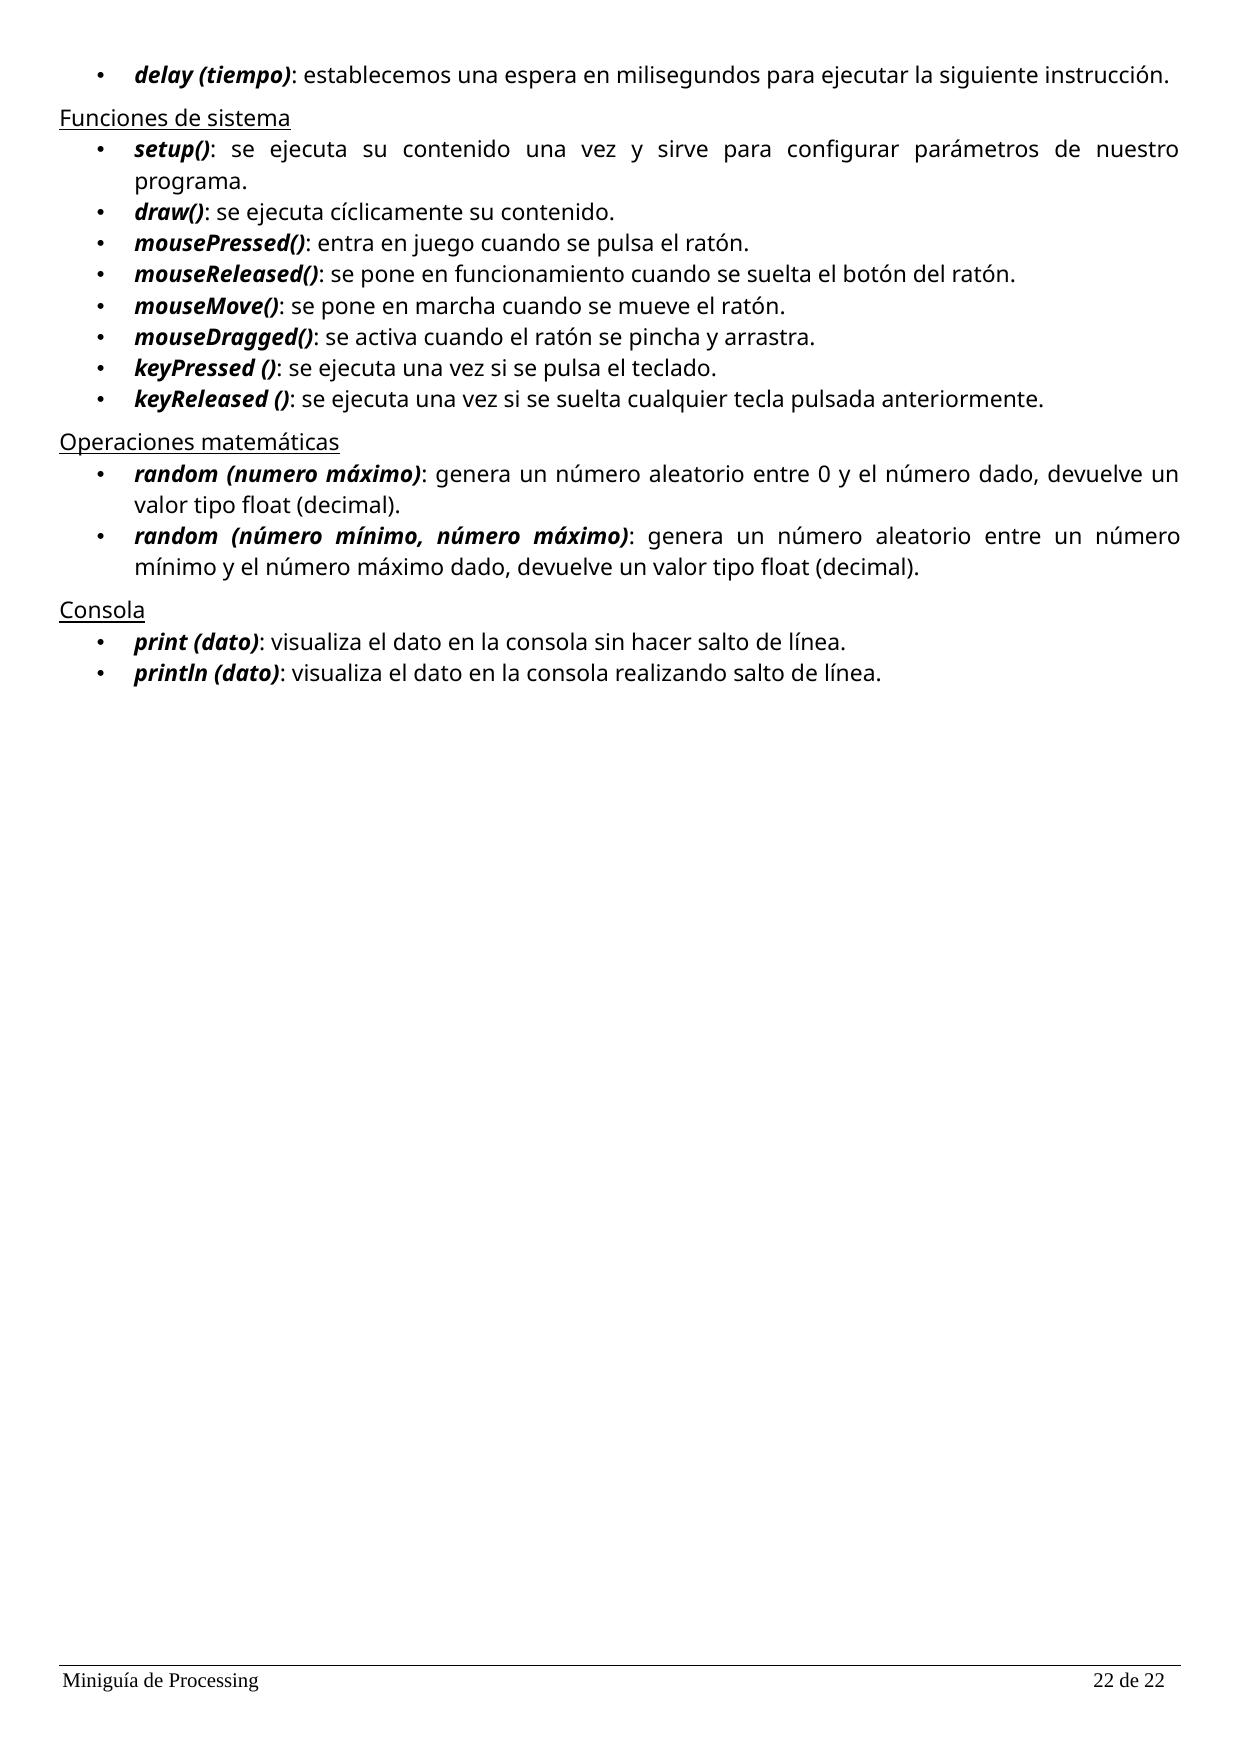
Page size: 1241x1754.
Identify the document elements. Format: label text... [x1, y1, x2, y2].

list keyPressed (): se ejecuta una vez si se pulsa el teclado. [97, 352, 1181, 383]
list random (número mínimo, número máximo): genera un número aleatorio entre un número mínimo y el número máximo dado, devuelve un valor tipo float (decimal). [97, 520, 1181, 583]
list delay (tiempo): establecemos una espera en milisegundos para ejecutar la siguiente instrucción. [97, 59, 1181, 90]
list mouseDragged(): se activa cuando el ratón se pincha y arrastra. [97, 321, 1181, 352]
text Operaciones matemáticas [59, 426, 1181, 458]
list setup(): se ejecuta su contenido una vez y sirve para configurar parámetros de nuestro programa. [97, 133, 1181, 196]
list mouseReleased(): se pone en funcionamiento cuando se suelta el botón del ratón. [97, 258, 1181, 289]
list println (dato): visualiza el dato en la consola realizando salto de línea. [97, 657, 1181, 688]
text Funciones de sistema [59, 102, 1181, 133]
text Consola [59, 594, 1181, 626]
list print (dato): visualiza el dato en la consola sin hacer salto de línea. [97, 626, 1181, 657]
list keyReleased (): se ejecuta una vez si se suelta cualquier tecla pulsada anteriormente. [97, 383, 1181, 414]
list draw(): se ejecuta cíclicamente su contenido. [97, 196, 1181, 227]
list mouseMove(): se pone en marcha cuando se mueve el ratón. [97, 289, 1181, 321]
list random (numero máximo): genera un número aleatorio entre 0 y el número dado, devuelve un valor tipo float (decimal). [97, 458, 1181, 520]
list mousePressed(): entra en juego cuando se pulsa el ratón. [97, 227, 1181, 258]
